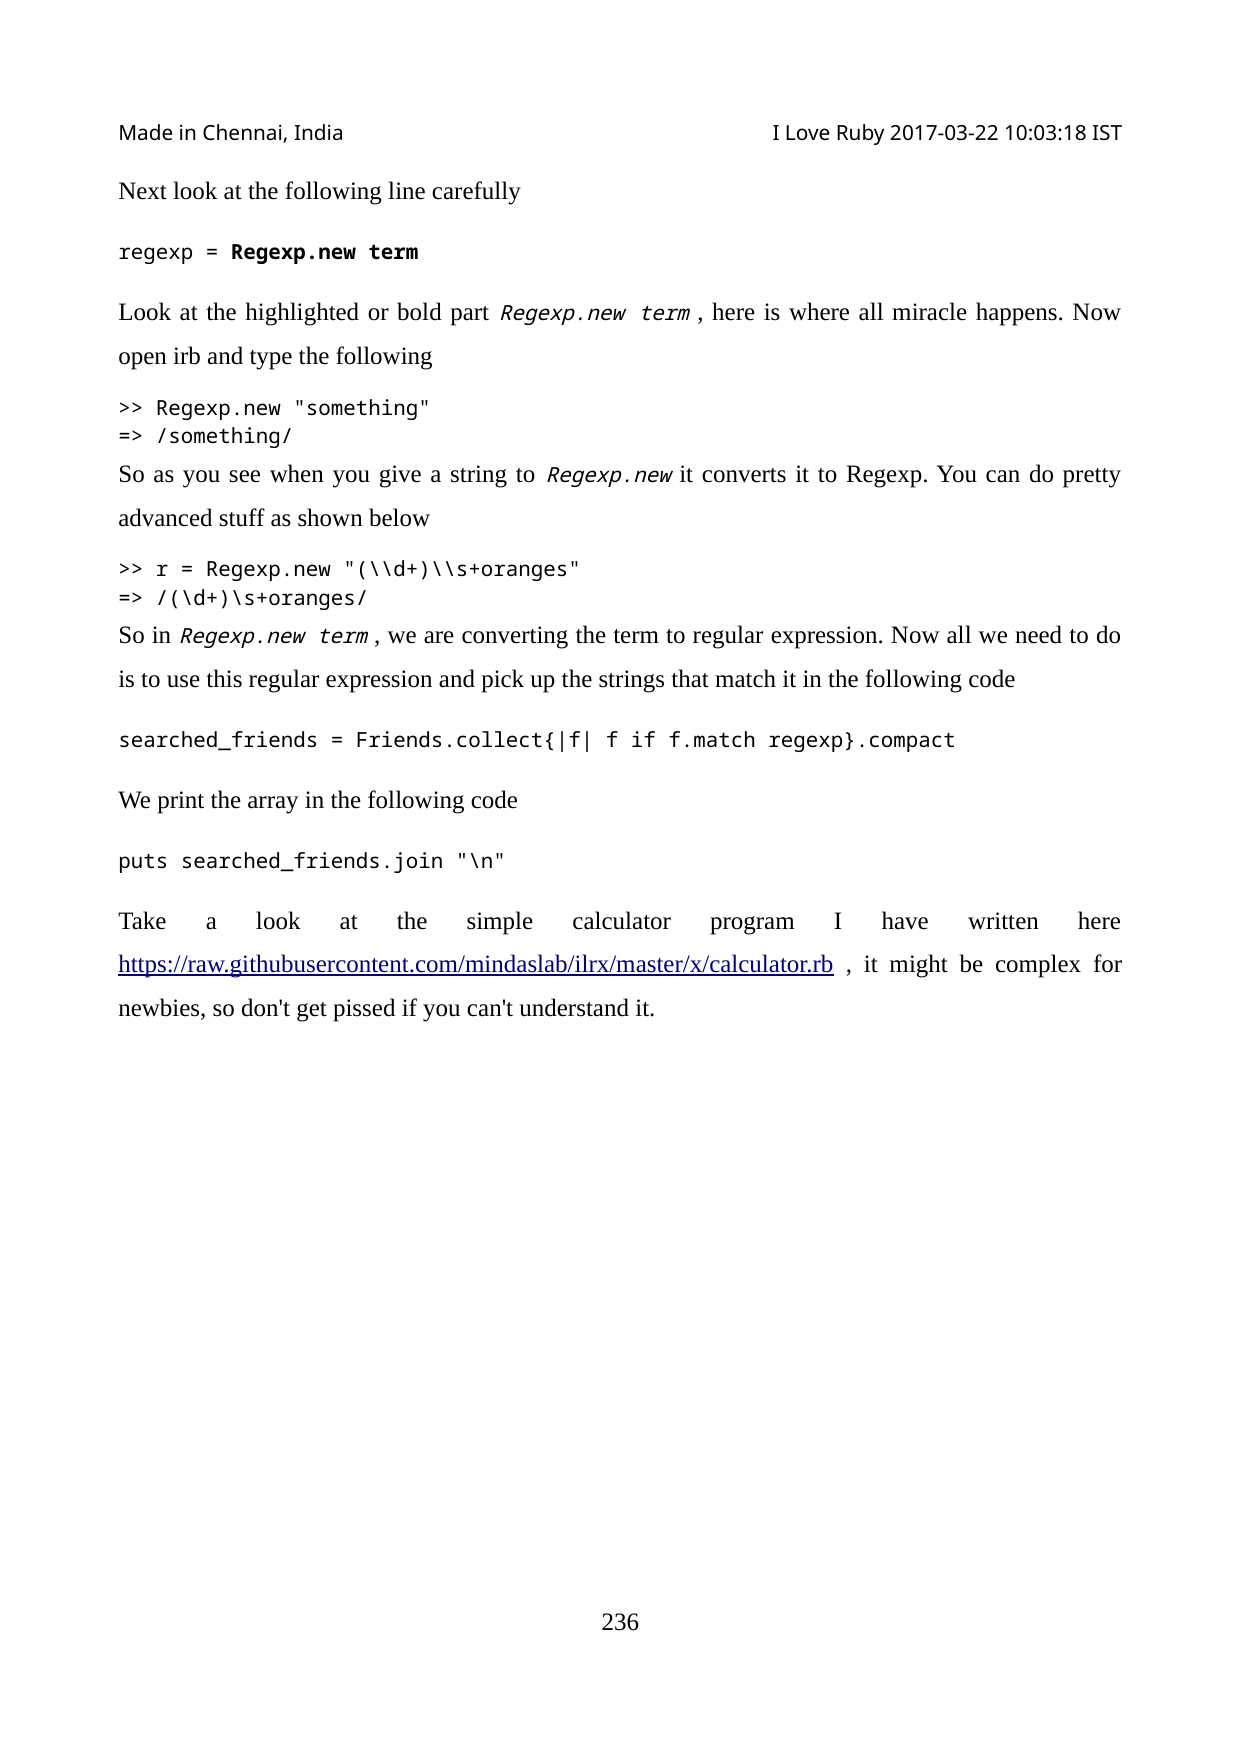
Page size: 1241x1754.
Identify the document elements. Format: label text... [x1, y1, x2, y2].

text => /(\d+)\s+oranges/ [118, 583, 1122, 611]
text regexp = Regexp.new term [118, 237, 1122, 265]
text So as you see when you give a string to Regexp.new it converts it to Regexp. You can do pretty advanced stuff as shown below [118, 459, 1122, 531]
text We print the array in the following code [118, 785, 1122, 814]
text Look at the highlighted or bold part Regexp.new term , here is where all miracle happens. Now open irb and type the following [118, 297, 1122, 370]
text Next look at the following line carefully [118, 176, 1122, 205]
text => /something/ [118, 421, 1122, 450]
text searched_friends = Friends.collect{|f| f if f.match regexp}.compact [118, 725, 1122, 753]
text So in Regexp.new term , we are converting the term to regular expression. Now all we need to do is to use this regular expression and pick up the strings that match it in the following code [118, 620, 1122, 693]
text >> r = Regexp.new "(\\d+)\\s+oranges" [118, 554, 1122, 583]
text Take a look at the simple calculator program I have written here https://raw.githubusercontent.com/mindaslab/ilrx/master/x/calculator.rb , it might be complex for newbies, so don't get pissed if you can't understand it. [118, 906, 1122, 1021]
text >> Regexp.new "something" [118, 393, 1122, 421]
text puts searched_friends.join "\n" [118, 846, 1122, 874]
